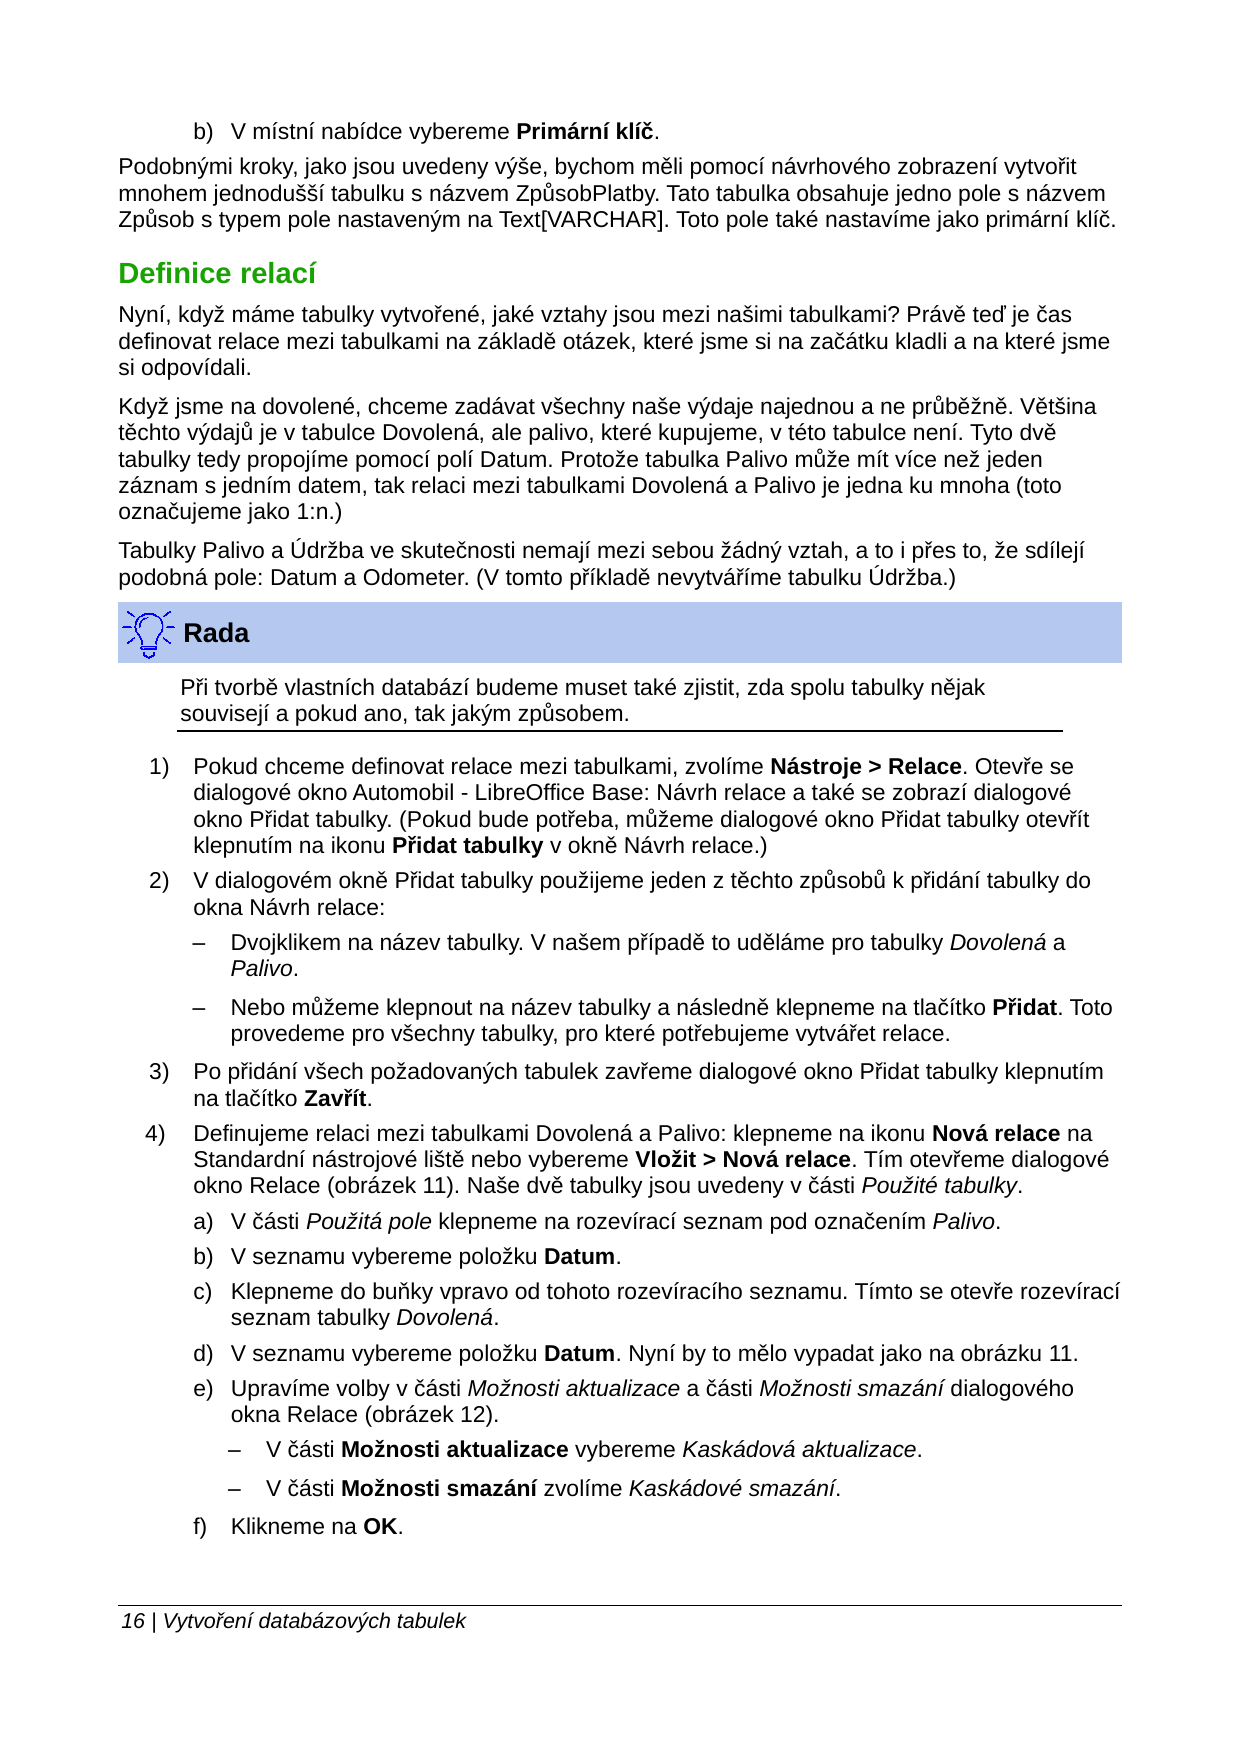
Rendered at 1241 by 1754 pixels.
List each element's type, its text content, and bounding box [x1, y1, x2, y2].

text Nyní, když máme tabulky vytvořené, jaké vztahy jsou mezi našimi tabulkami? Právě teď je čas definovat relace mezi tabulkami na základě otázek, které jsme si na začátku kladli a na které jsme si odpovídali. [118, 301, 1122, 380]
list Upravíme volby v části Možnosti aktualizace a části Možnosti smazání dialogového okna Relace (obrázek 12). [193, 1375, 1122, 1427]
list V seznamu vybereme položku Datum. [193, 1243, 1122, 1269]
list Definujeme relaci mezi tabulkami Dovolená a Palivo: klepneme na ikonu Nová relace na Standardní nástrojové liště nebo vybereme Vložit > Nová relace. Tím otevřeme dialogové okno Relace (obrázek 11). Naše dvě tabulky jsou uvedeny v části Použité tabulky. [165, 1120, 1122, 1199]
list Klikneme na OK. [193, 1513, 1122, 1539]
text Podobnými kroky, jako jsou uvedeny výše, bychom měli pomocí návrhového zobrazení vytvořit mnohem jednodušší tabulku s názvem ZpůsobPlatby. Tato tabulka obsahuje jedno pole s názvem Způsob s typem pole nastaveným na Text[VARCHAR]. Toto pole také nastavíme jako primární klíč. [118, 153, 1122, 232]
text Když jsme na dovolené, chceme zadávat všechny naše výdaje najednou a ne průběžně. Většina těchto výdajů je v tabulce Dovolená, ale palivo, které kupujeme, v této tabulce není. Tyto dvě tabulky tedy propojíme pomocí polí Datum. Protože tabulka Palivo může mít více než jeden záznam s jedním datem, tak relaci mezi tabulkami Dovolená a Palivo je jedna ku mnoha (toto označujeme jako 1:n.) [118, 393, 1122, 525]
picture [119, 603, 179, 663]
text Tabulky Palivo a Údržba ve skutečnosti nemají mezi sebou žádný vztah, a to i přes to, že sdílejí podobná pole: Datum a Odometer. (V tomto příkladě nevytváříme tabulku Údržba.) [118, 537, 1122, 590]
list V seznamu vybereme položku Datum. Nyní by to mělo vypadat jako na obrázku 11. [193, 1339, 1122, 1366]
list Po přidání všech požadovaných tabulek zavřeme dialogové okno Přidat tabulky klepnutím na tlačítko Zavřít. [169, 1058, 1122, 1111]
text Při tvorbě vlastních databází budeme muset také zjistit, zda spolu tabulky nějak souvisejí a pokud ano, tak jakým způsobem. [177, 671, 1063, 730]
list V místní nabídce vybereme Primární klíč. [193, 118, 1122, 144]
list Dvojklikem na název tabulky. V našem případě to uděláme pro tabulky Dovolená a Palivo. [192, 929, 1122, 981]
subtitle Rada [118, 602, 1122, 663]
list V části Možnosti aktualizace vybereme Kaskádová aktualizace. [228, 1436, 1122, 1463]
list Nebo můžeme klepnout na název tabulky a následně klepneme na tlačítko Přidat. Toto provedeme pro všechny tabulky, pro které potřebujeme vytvářet relace. [192, 993, 1122, 1046]
list Klepneme do buňky vpravo od tohoto rozevíracího seznamu. Tímto se otevře rozevírací seznam tabulky Dovolená. [193, 1278, 1122, 1331]
list V části Použitá pole klepneme na rozevírací seznam pod označením Palivo. [193, 1208, 1122, 1234]
list V části Možnosti smazání zvolíme Kaskádové smazání. [228, 1475, 1122, 1501]
list Pokud chceme definovat relace mezi tabulkami, zvolíme Nástroje > Relace. Otevře se dialogové okno Automobil - LibreOffice Base: Návrh relace a také se zobrazí dialogové okno Přidat tabulky. (Pokud bude potřeba, můžeme dialogové okno Přidat tabulky otevřít klepnutím na ikonu Přidat tabulky v okně Návrh relace.) [169, 753, 1122, 858]
list V dialogovém okně Přidat tabulky použijeme jeden z těchto způsobů k přidání tabulky do okna Návrh relace: [169, 867, 1122, 920]
subtitle Definice relací [118, 256, 1122, 289]
